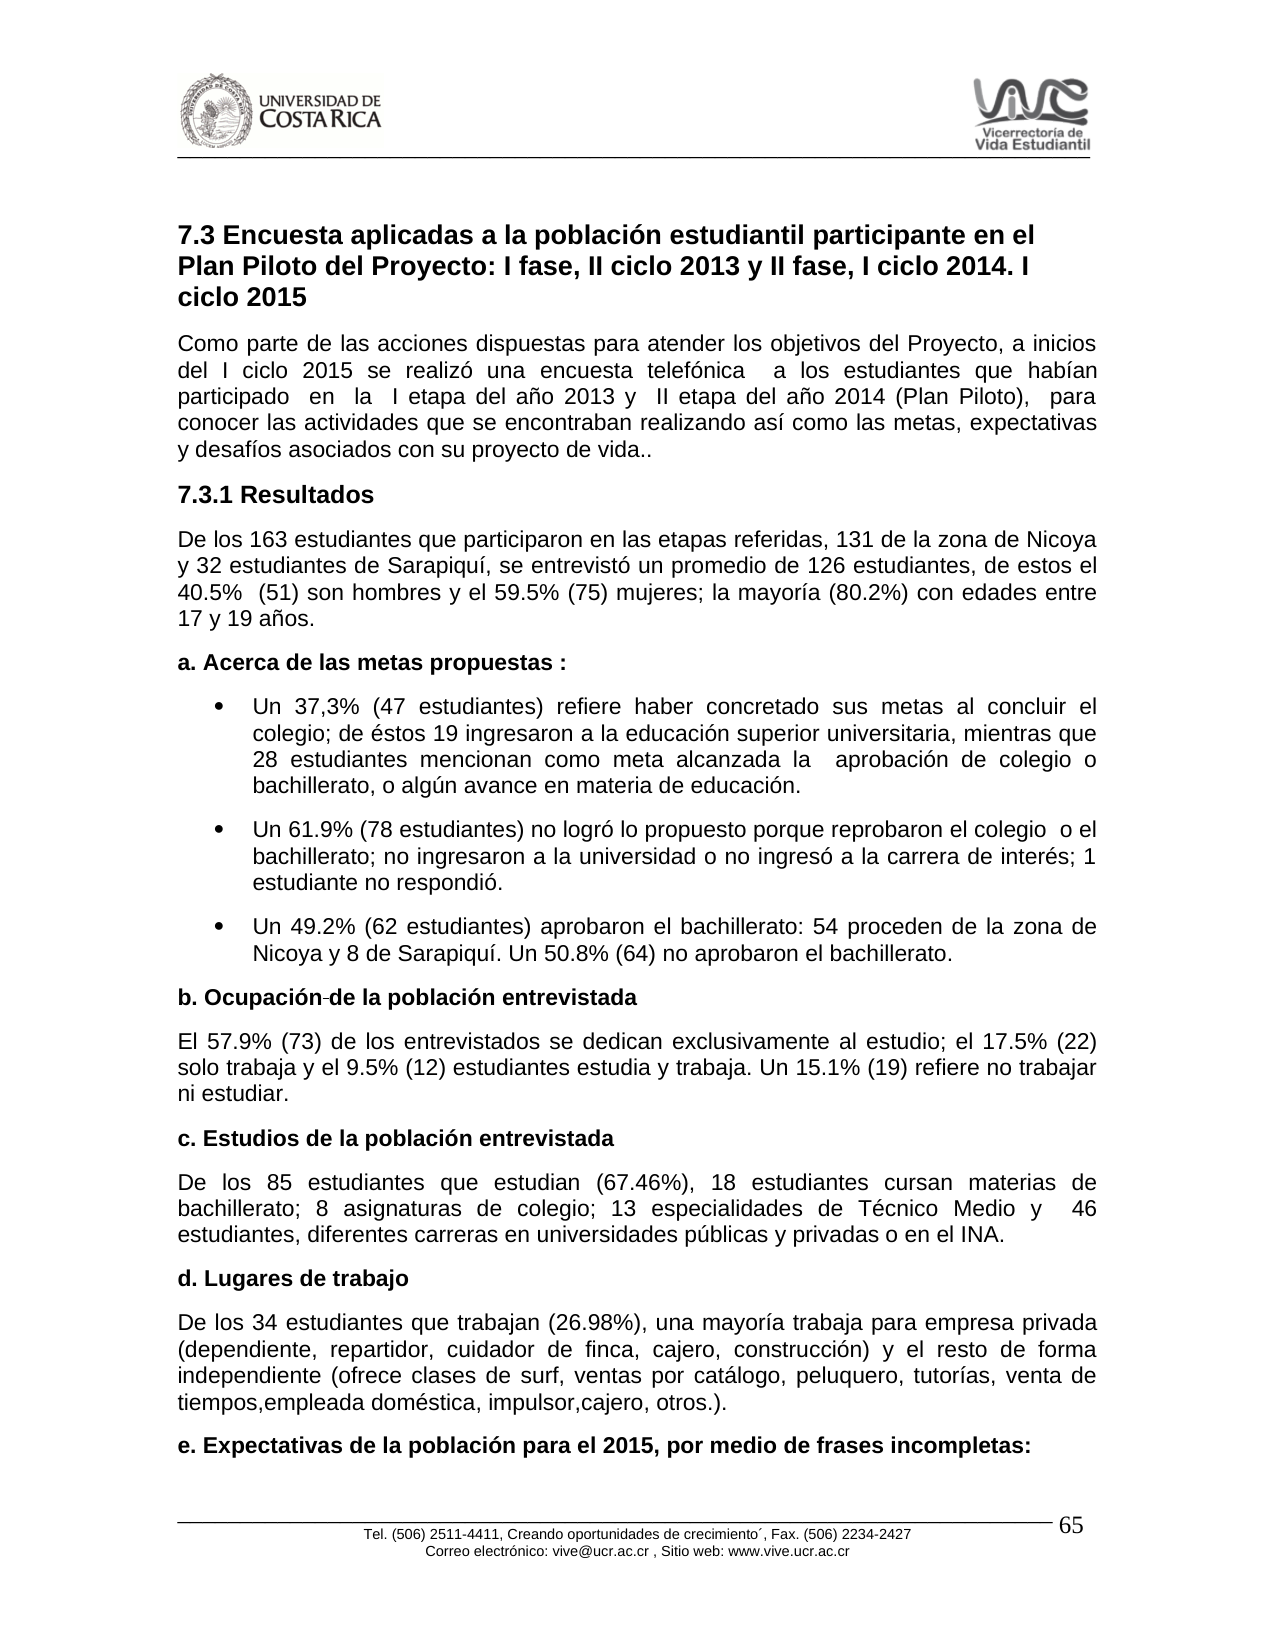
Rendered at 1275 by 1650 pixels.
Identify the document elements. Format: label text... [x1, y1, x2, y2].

text De los 85 estudiantes que estudian (67.46%), 18 estudiantes cursan materias de bachillerato; 8 asignaturas de colegio; 13 especialidades de Técnico Medio y 46 estudiantes, diferentes carreras en universidades públicas y privadas o en el INA. [177, 1168, 1098, 1248]
list Un 61.9% (78 estudiantes) no logró lo propuesto porque reprobaron el colegio o el bachillerato; no ingresaron a la universidad o no ingresó a la carrera de interés; 1 estudiante no respondió. [215, 816, 1098, 896]
text a. Acerca de las metas propuestas : [177, 649, 1098, 676]
list Un 49.2% (62 estudiantes) aprobaron el bachillerato: 54 proceden de la zona de Nicoya y 8 de Sarapiquí. Un 50.8% (64) no aprobaron el bachillerato. [215, 913, 1098, 966]
subtitle 7.3.1 Resultados [177, 480, 1098, 508]
text De los 34 estudiantes que trabajan (26.98%), una mayoría trabaja para empresa privada (dependiente, repartidor, cuidador de finca, cajero, construcción) y el resto de forma independiente (ofrece clases de surf, ventas por catálogo, peluquero, tutorías, venta de tiempos,empleada doméstica, impulsor,cajero, otros.). [177, 1309, 1098, 1415]
list Un 37,3% (47 estudiantes) refiere haber concretado sus metas al concluir el colegio; de éstos 19 ingresaron a la educación superior universitaria, mientras que 28 estudiantes mencionan como meta alcanzada la aprobación de colegio o bachillerato, o algún avance en materia de educación. [215, 693, 1098, 799]
text b. Ocupación de la población entrevistada [177, 984, 1098, 1010]
text c. Estudios de la población entrevistada [177, 1124, 1098, 1151]
text De los 163 estudiantes que participaron en las etapas referidas, 131 de la zona de Nicoya y 32 estudiantes de Sarapiquí, se entrevistó un promedio de 126 estudiantes, de estos el 40.5% (51) son hombres y el 59.5% (75) mujeres; la mayoría (80.2%) con edades entre 17 y 19 años. [177, 526, 1098, 632]
text El 57.9% (73) de los entrevistados se dedican exclusivamente al estudio; el 17.5% (22) solo trabaja y el 9.5% (12) estudiantes estudia y trabaja. Un 15.1% (19) refiere no trabajar ni estudiar. [177, 1028, 1098, 1107]
text d. Lugares de trabajo [177, 1265, 1098, 1292]
subtitle 7.3 Encuesta aplicadas a la población estudiantil participante en el Plan Piloto del Proyecto: I fase, II ciclo 2013 y II fase, I ciclo 2014. I ciclo 2015 [177, 219, 1098, 312]
text e. Expectativas de la población para el 2015, por medio de frases incompletas: [177, 1432, 1098, 1459]
text Como parte de las acciones dispuestas para atender los objetivos del Proyecto, a inicios del I ciclo 2015 se realizó una encuesta telefónica a los estudiantes que habían participado en la I etapa del año 2013 y II etapa del año 2014 (Plan Piloto), para conocer las actividades que se encontraban realizando así como las metas, expectativas y desafíos asociados con su proyecto de vida.. [177, 330, 1098, 462]
